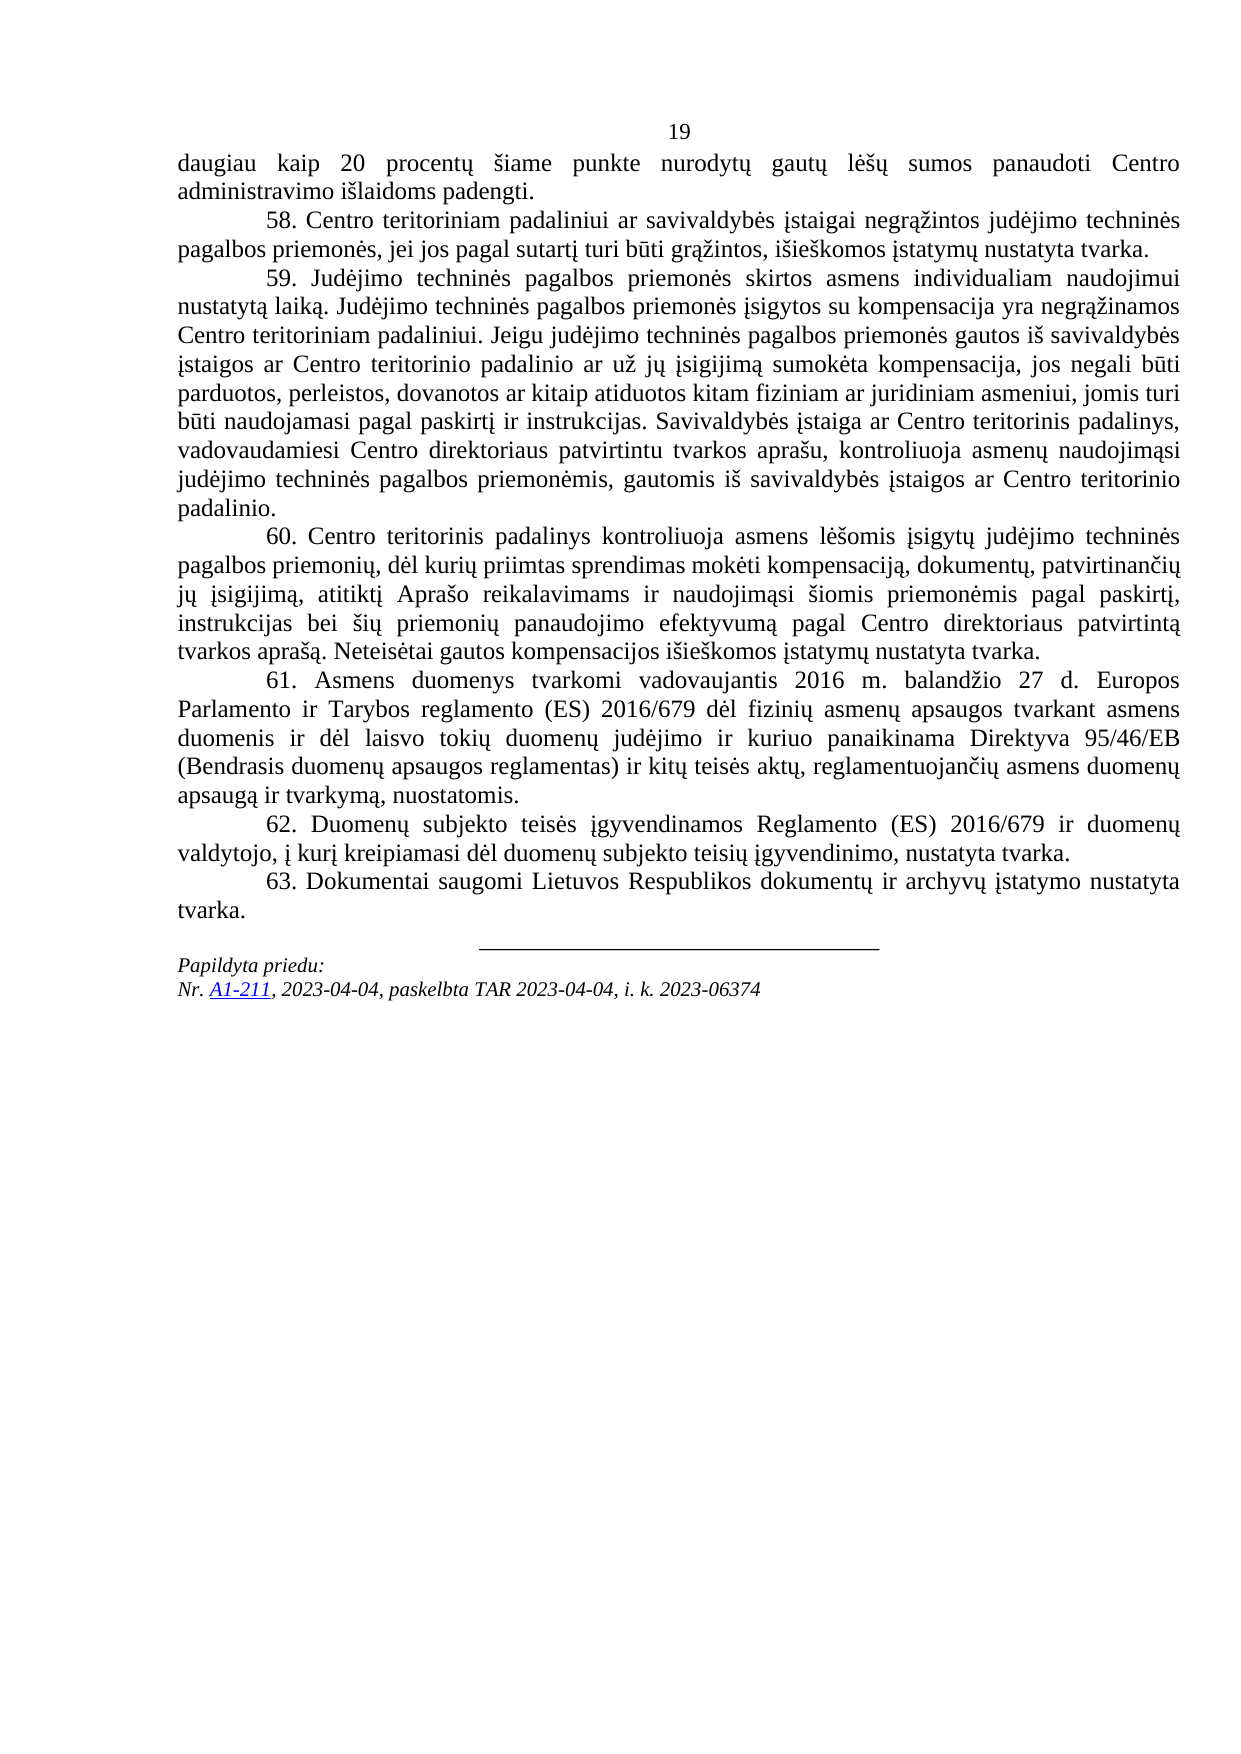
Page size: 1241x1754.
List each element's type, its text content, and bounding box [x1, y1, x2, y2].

text 60. Centro teritorinis padalinys kontroliuoja asmens lėšomis įsigytų judėjimo techninės pagalbos priemonių, dėl kurių priimtas sprendimas mokėti kompensaciją, dokumentų, patvirtinančių jų įsigijimą, atitiktį Aprašo reikalavimams ir naudojimąsi šiomis priemonėmis pagal paskirtį, instrukcijas bei šių priemonių panaudojimo efektyvumą pagal Centro direktoriaus patvirtintą tvarkos aprašą. Neteisėtai gautos kompensacijos išieškomos įstatymų nustatyta tvarka. [177, 521, 1181, 665]
text Nr. A1-211, 2023-04-04, paskelbta TAR 2023-04-04, i. k. 2023-06374 [177, 977, 1181, 1001]
text daugiau kaip 20 procentų šiame punkte nurodytų gautų lėšų sumos panaudoti Centro administravimo išlaidoms padengti. [177, 148, 1181, 205]
text 63. Dokumentai saugomi Lietuvos Respublikos dokumentų ir archyvų įstatymo nustatyta tvarka. [177, 866, 1181, 924]
text Papildyta priedu: [177, 953, 1181, 977]
text 62. Duomenų subjekto teisės įgyvendinamos Reglamento (ES) 2016/679 ir duomenų valdytojo, į kurį kreipiamasi dėl duomenų subjekto teisių įgyvendinimo, nustatyta tvarka. [177, 809, 1181, 866]
text 61. Asmens duomenys tvarkomi vadovaujantis 2016 m. balandžio 27 d. Europos Parlamento ir Tarybos reglamento (ES) 2016/679 dėl fizinių asmenų apsaugos tvarkant asmens duomenis ir dėl laisvo tokių duomenų judėjimo ir kuriuo panaikinama Direktyva 95/46/EB (Bendrasis duomenų apsaugos reglamentas) ir kitų teisės aktų, reglamentuojančių asmens duomenų apsaugą ir tvarkymą, nuostatomis. [177, 665, 1181, 809]
text 59. Judėjimo techninės pagalbos priemonės skirtos asmens individualiam naudojimui nustatytą laiką. Judėjimo techninės pagalbos priemonės įsigytos su kompensacija yra negrąžinamos Centro teritoriniam padaliniui. Jeigu judėjimo techninės pagalbos priemonės gautos iš savivaldybės įstaigos ar Centro teritorinio padalinio ar už jų įsigijimą sumokėta kompensacija, jos negali būti parduotos, perleistos, dovanotos ar kitaip atiduotos kitam fiziniam ar juridiniam asmeniui, jomis turi būti naudojamasi pagal paskirtį ir instrukcijas. Savivaldybės įstaiga ar Centro teritorinis padalinys, vadovaudamiesi Centro direktoriaus patvirtintu tvarkos aprašu, kontroliuoja asmenų naudojimąsi judėjimo techninės pagalbos priemonėmis, gautomis iš savivaldybės įstaigos ar Centro teritorinio padalinio. [177, 263, 1181, 521]
text ________________________________ [177, 924, 1181, 953]
text 58. Centro teritoriniam padaliniui ar savivaldybės įstaigai negrąžintos judėjimo techninės pagalbos priemonės, jei jos pagal sutartį turi būti grąžintos, išieškomos įstatymų nustatyta tvarka. [177, 205, 1181, 263]
